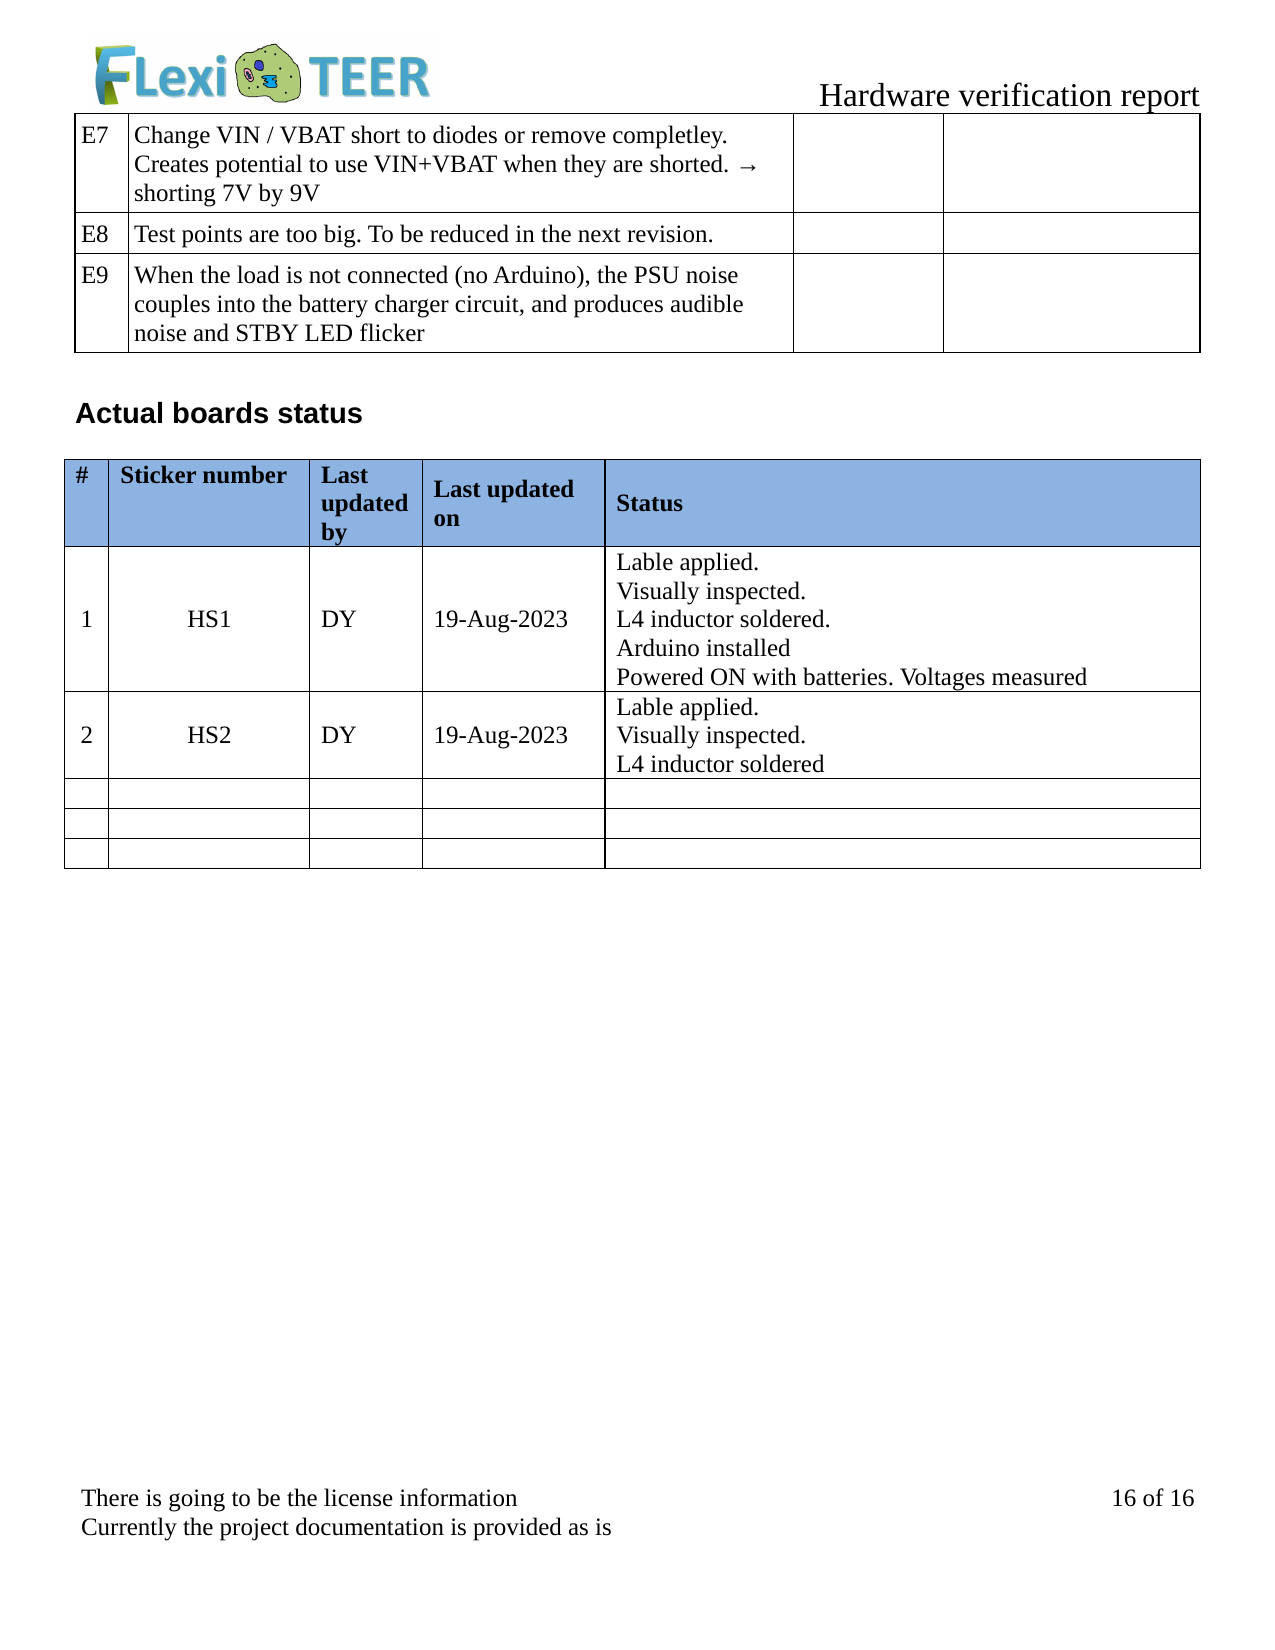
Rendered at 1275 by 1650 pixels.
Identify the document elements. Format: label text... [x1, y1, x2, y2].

table_cell E8 [76, 213, 128, 253]
table_cell 2 [65, 692, 108, 778]
table_cell E9 [76, 254, 128, 352]
table_cell 19-Aug-2023 [423, 692, 604, 778]
table_cell [944, 213, 1199, 253]
table_cell [423, 779, 604, 808]
table_cell Test points are too big. To be reduced in the next revision. [129, 213, 793, 253]
table_cell [65, 839, 108, 867]
table_cell [606, 809, 1200, 838]
table_cell [794, 213, 943, 253]
table_cell DY [310, 547, 422, 691]
table_header Status [606, 460, 1200, 546]
picture [86, 34, 440, 113]
table_header # [65, 460, 108, 546]
table_cell [310, 839, 422, 867]
table_cell [794, 254, 943, 352]
table_cell [606, 839, 1200, 867]
subtitle Actual boards status [75, 396, 1200, 430]
table_cell 1 [65, 547, 108, 691]
table_cell Lable applied. Visually inspected. L4 inductor soldered [606, 692, 1200, 778]
table_header Last updated on [423, 460, 604, 546]
table_cell E7 [76, 114, 128, 212]
table_cell HS1 [109, 547, 309, 691]
table_cell 19-Aug-2023 [423, 547, 604, 691]
table_cell [109, 839, 309, 867]
table_cell [944, 114, 1199, 212]
table_cell [944, 254, 1199, 352]
table_cell DY [310, 692, 422, 778]
table_cell [65, 779, 108, 808]
table_cell [310, 779, 422, 808]
table_cell HS2 [109, 692, 309, 778]
table_cell Change VIN / VBAT short to diodes or remove completley. Creates potential to use VIN+VBAT when they are shorted. → shorting 7V by 9V [129, 114, 793, 212]
table_cell [794, 114, 943, 212]
table_header Last updated by [310, 460, 422, 546]
table_cell [109, 779, 309, 808]
table_cell [65, 809, 108, 838]
table_cell When the load is not connected (no Arduino), the PSU noise couples into the battery charger circuit, and produces audible noise and STBY LED flicker [129, 254, 793, 352]
table_cell [423, 809, 604, 838]
table_cell [423, 839, 604, 867]
table_cell [109, 809, 309, 838]
table_cell [310, 809, 422, 838]
table_header Sticker number [109, 460, 309, 546]
table_cell [606, 779, 1200, 808]
table_cell Lable applied. Visually inspected. L4 inductor soldered. Arduino installed Powered ON with batteries. Voltages measured [606, 547, 1200, 691]
